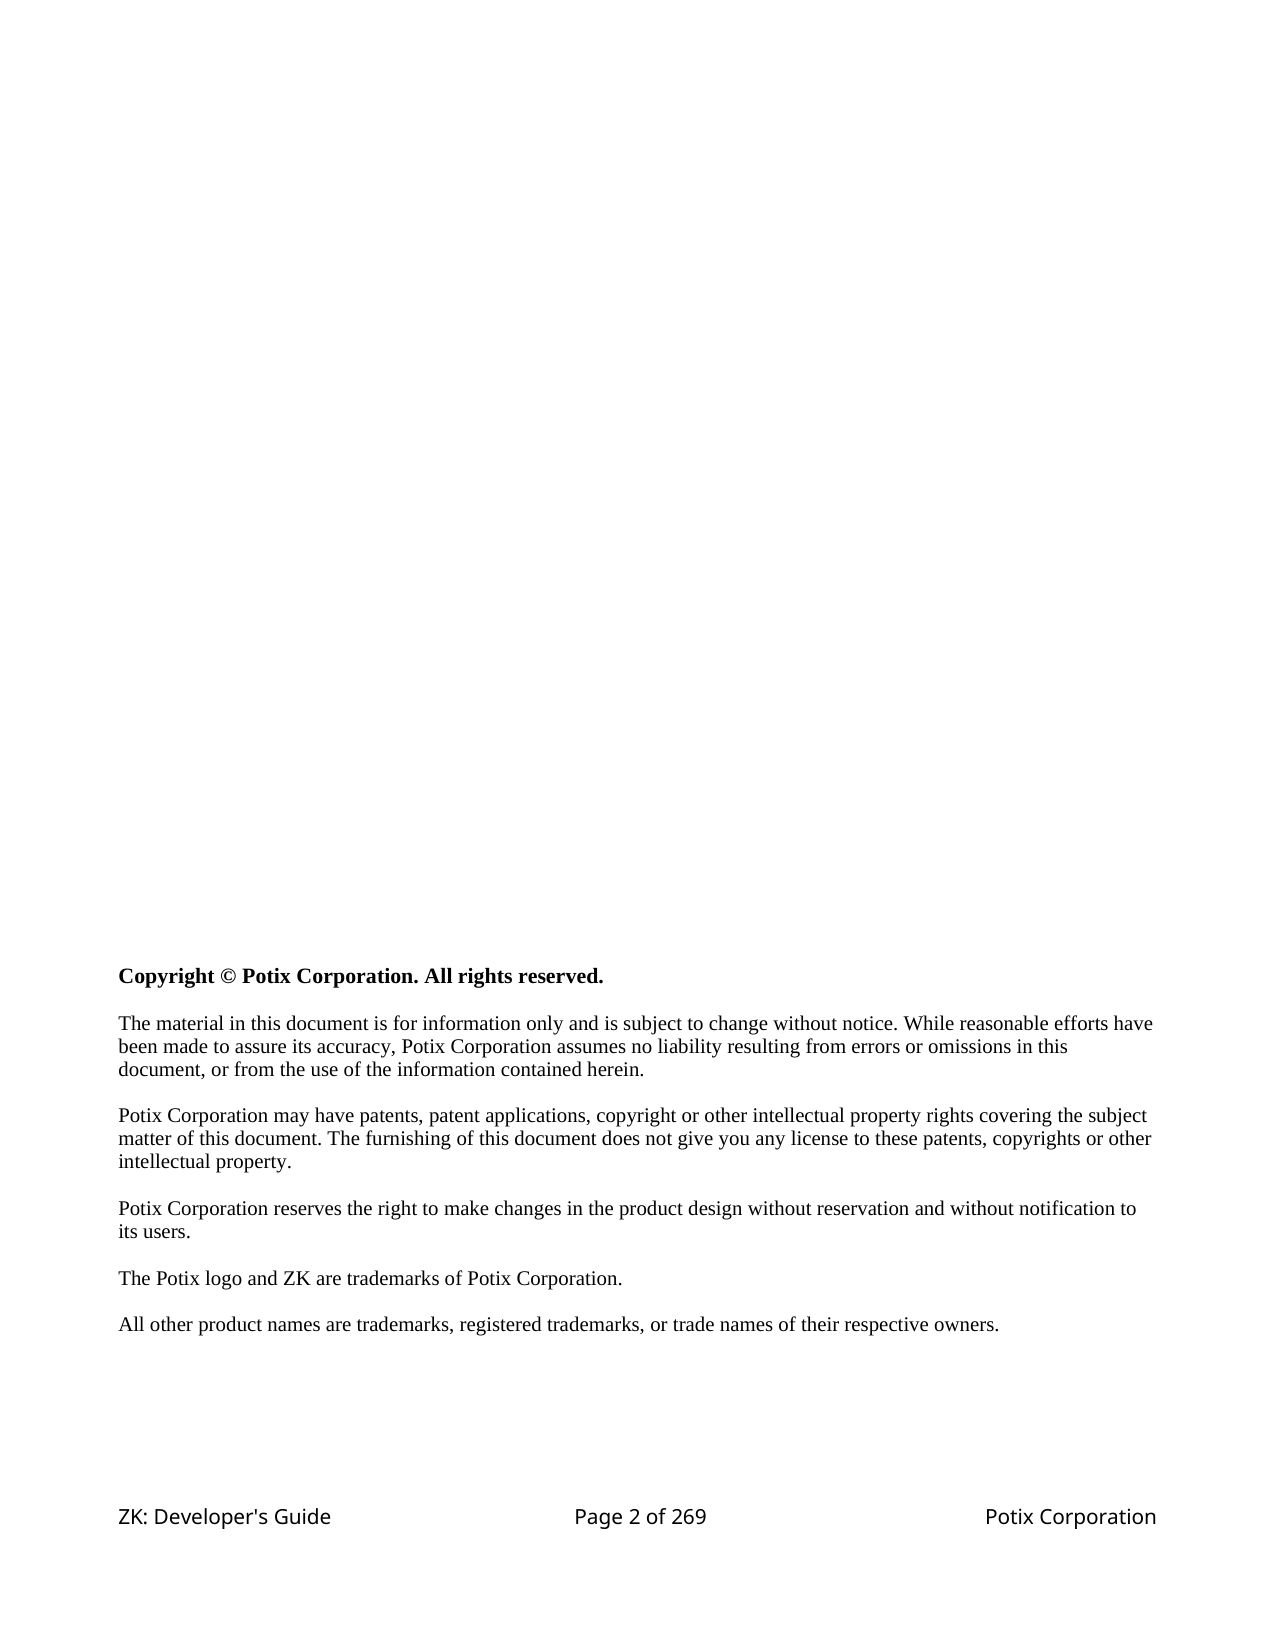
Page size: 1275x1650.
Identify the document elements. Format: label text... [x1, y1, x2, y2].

text Potix Corporation may have patents, patent applications, copyright or other intellectual property rights covering the subject matter of this document. The furnishing of this document does not give you any license to these patents, copyrights or other intellectual property. [118, 1104, 1157, 1173]
text All other product names are trademarks, registered trademarks, or trade names of their respective owners. [118, 1313, 1157, 1336]
text The material in this document is for information only and is subject to change without notice. While reasonable efforts have been made to assure its accuracy, Potix Corporation assumes no liability resulting from errors or omissions in this document, or from the use of the information contained herein. [118, 1011, 1157, 1081]
text The Potix logo and ZK are trademarks of Potix Corporation. [118, 1267, 1157, 1289]
text Potix Corporation reserves the right to make changes in the product design without reservation and without notification to its users. [118, 1197, 1157, 1243]
text Copyright © Potix Corporation. All rights reserved. [118, 963, 1157, 988]
